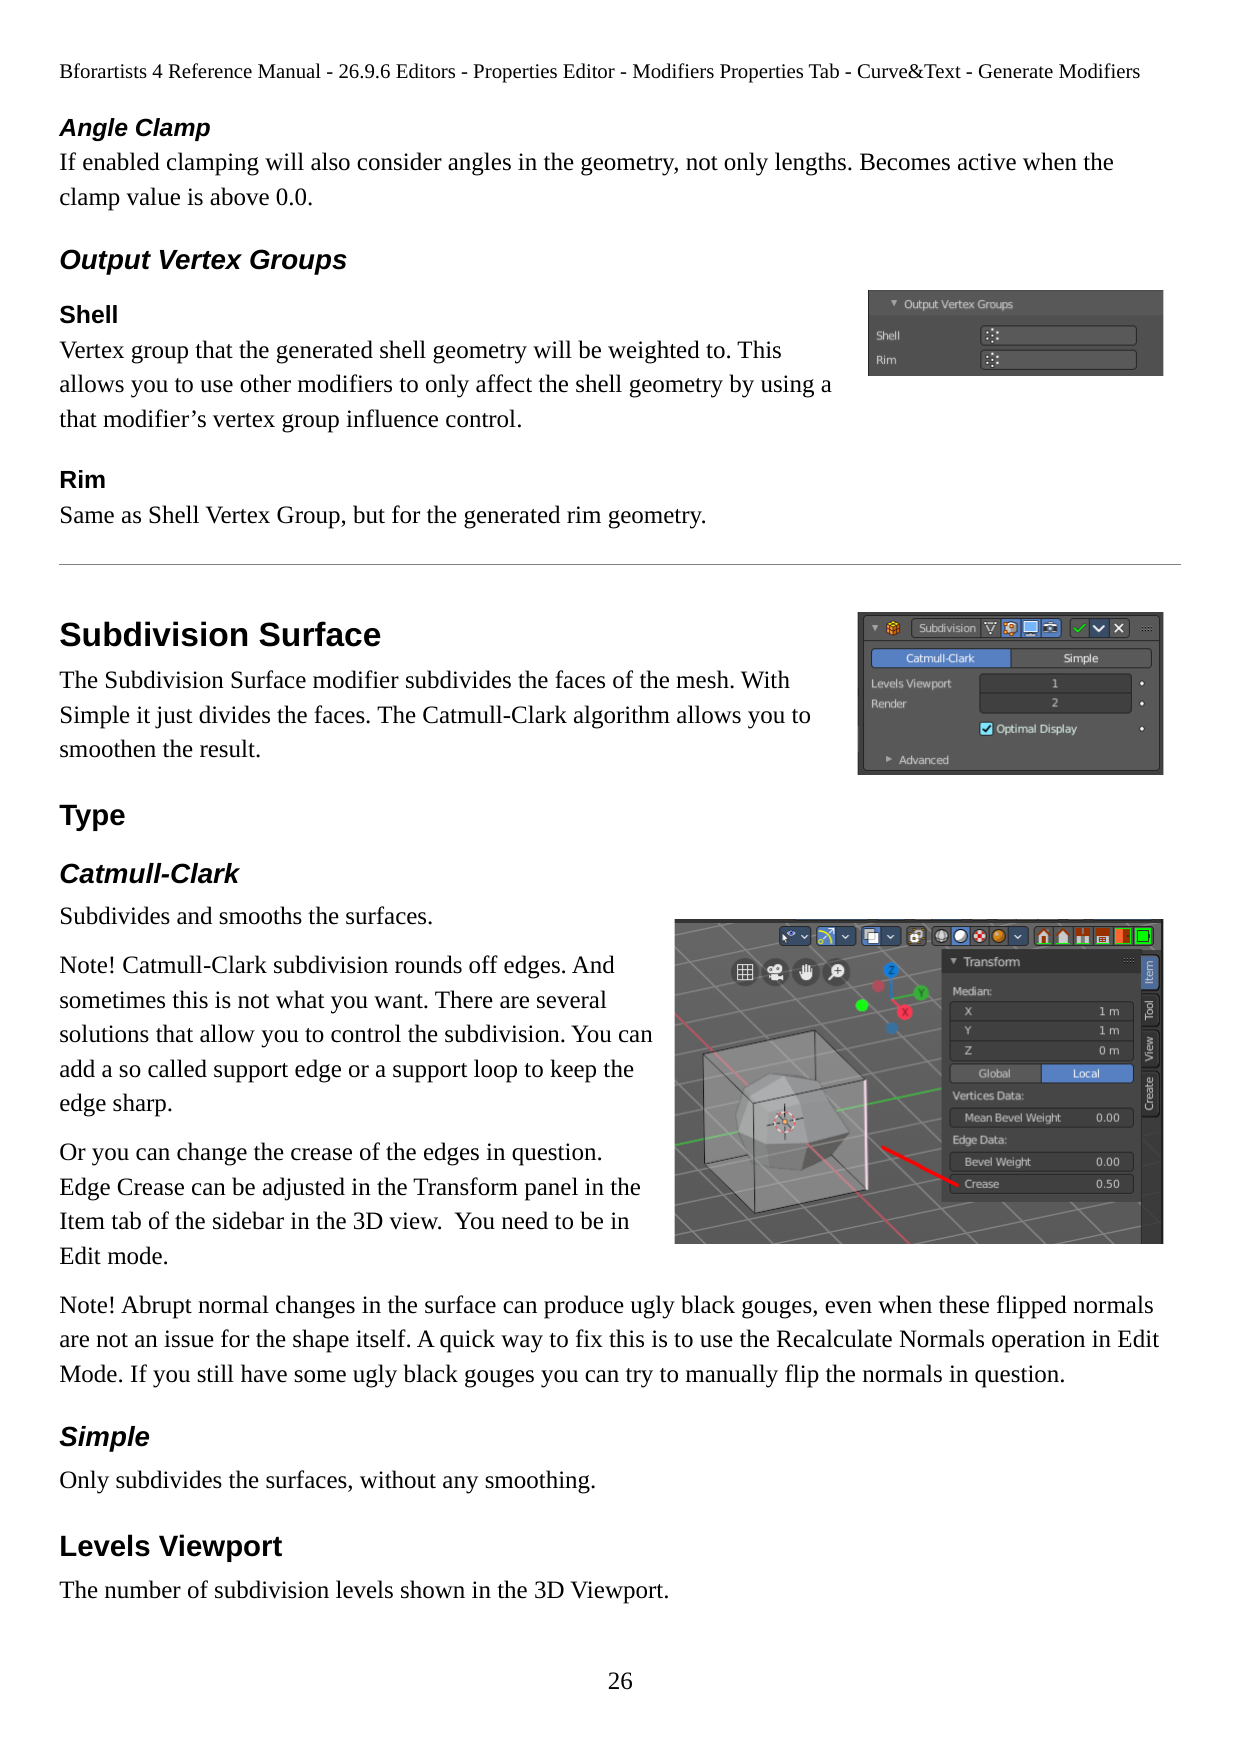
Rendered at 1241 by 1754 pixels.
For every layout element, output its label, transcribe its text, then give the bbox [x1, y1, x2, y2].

subtitle Shell [59, 300, 868, 329]
subtitle Simple [59, 1420, 1181, 1452]
picture [857, 612, 1164, 775]
text The Subdivision Surface modifier subdivides the faces of the mesh. With Simple it just divides the faces. The Catmull-Clark algorithm allows you to smoothen the result. [59, 666, 857, 763]
subtitle Subdivision Surface [59, 614, 857, 653]
subtitle Angle Clamp [59, 113, 1181, 141]
subtitle Type [59, 798, 1181, 832]
subtitle [1164, 614, 1181, 653]
text Only subdivides the surfaces, without any smoothing. [59, 1465, 1181, 1493]
text Subdivides and smooths the surfaces. [59, 901, 1181, 930]
text Vertex group that the generated shell geometry will be weighted to. This allows you to use other modifiers to only affect the shell geometry by using a that modifier’s vertex group influence control. [59, 335, 1181, 433]
subtitle Levels Viewport [59, 1528, 1181, 1562]
text Note! Catmull-Clark subdivision rounds off edges. And sometimes this is not what you want. There are several solutions that allow you to control the subdivision. You can add a so called support edge or a support loop to keep the edge sharp. [59, 950, 674, 1117]
picture [868, 290, 1164, 376]
subtitle Rim [59, 466, 1181, 494]
text The number of subdivision levels shown in the 3D Viewport. [59, 1575, 1181, 1603]
text Note! Abrupt normal changes in the surface can produce ugly black gouges, even when these flipped normals are not an issue for the shape itself. A quick way to fix this is to use the Recalculate Normals operation in Edit Mode. If you still have some ugly black gouges you can try to manually flip the normals in question. [59, 1290, 1181, 1388]
text Or you can change the crease of the edges in question. Edge Crease can be adjusted in the Transform panel in the Item tab of the sidebar in the 3D view. You need to be in Edit mode. [59, 1137, 1181, 1269]
picture [674, 919, 1164, 1244]
subtitle [1164, 300, 1181, 329]
subtitle Catmull-Clark [59, 857, 1181, 889]
subtitle Output Vertex Groups [59, 243, 1181, 275]
text Same as Shell Vertex Group, but for the generated rim geometry. [59, 500, 1181, 529]
text If enabled clamping will also consider angles in the geometry, not only lengths. Becomes active when the clamp value is above 0.0. [59, 147, 1181, 211]
